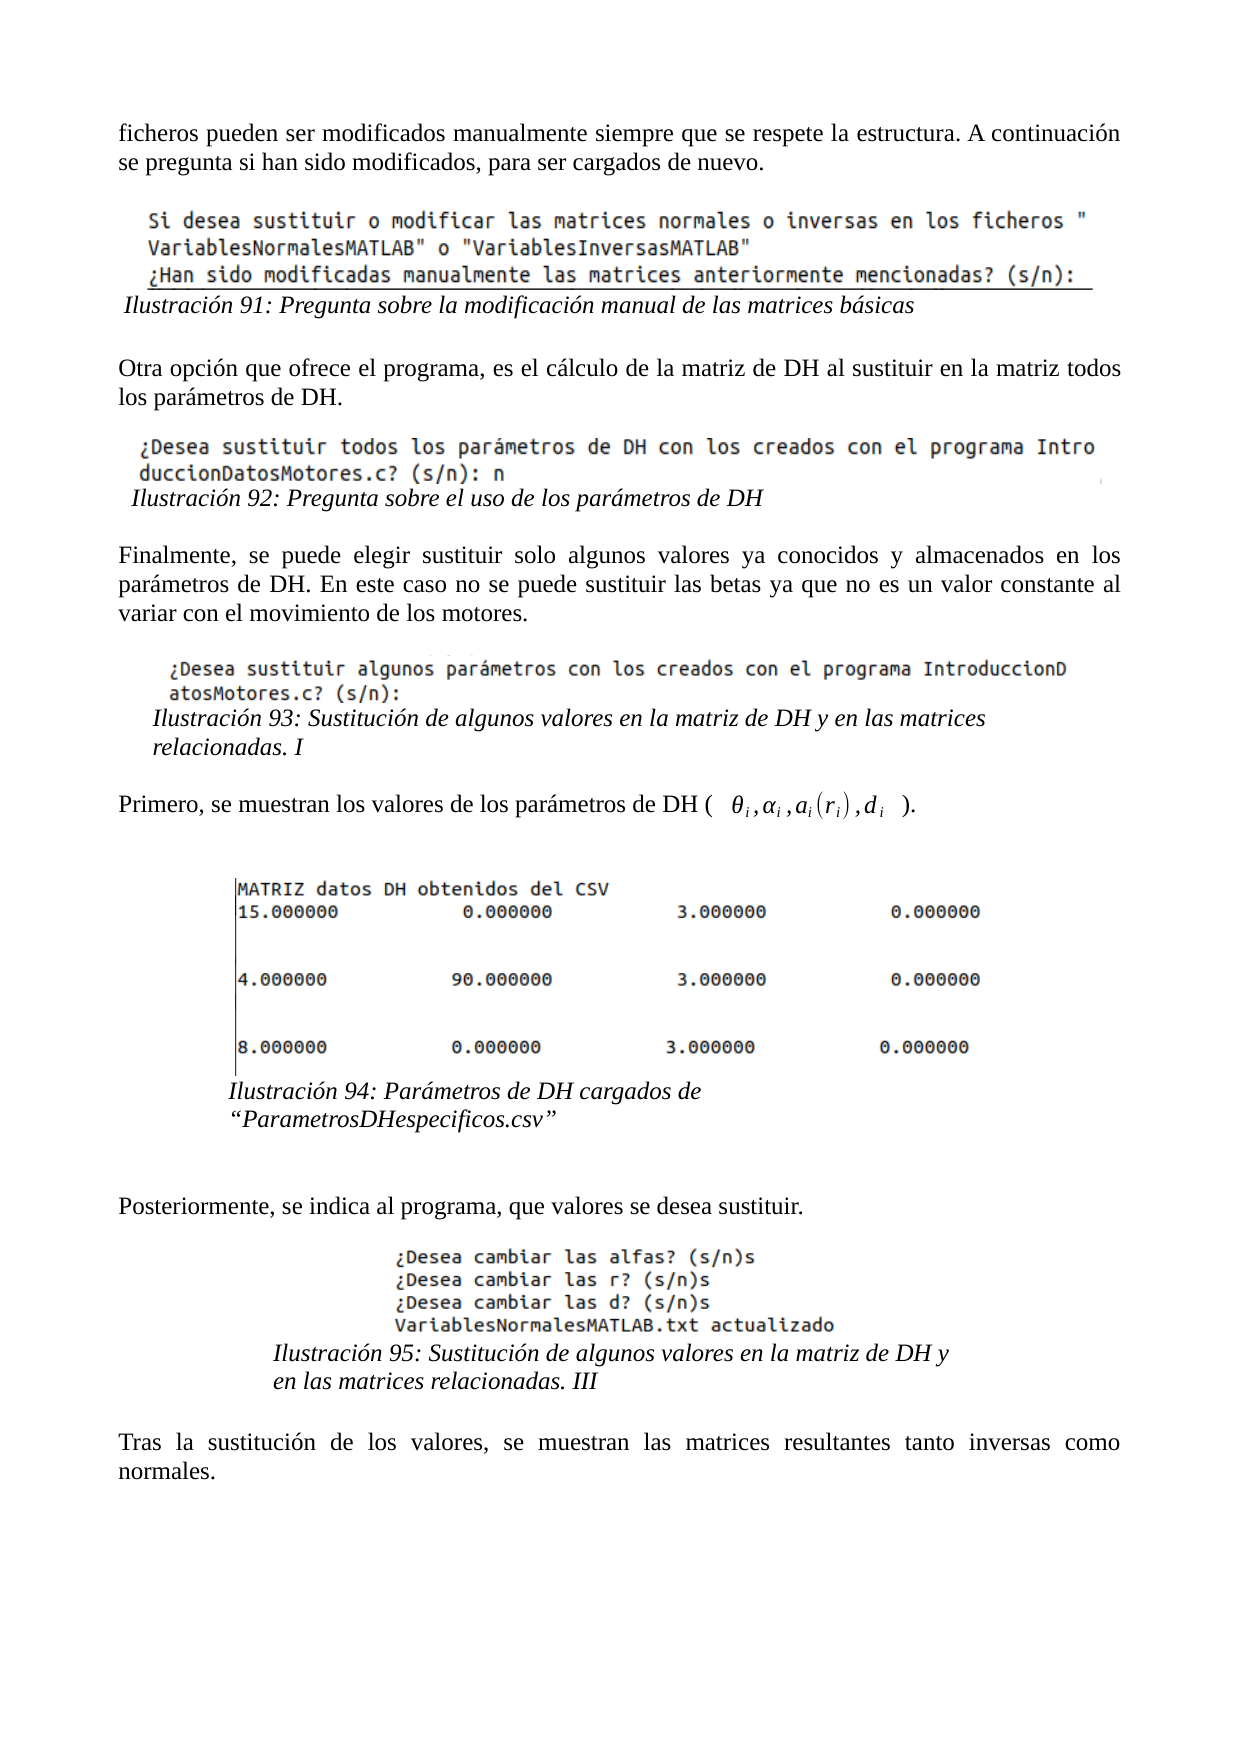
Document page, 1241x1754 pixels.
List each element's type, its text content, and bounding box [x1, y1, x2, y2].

text Primero, se muestran los valores de los parámetros de DH (). [118, 789, 1122, 822]
text Ilustración 93: Sustitución de algunos valores en la matriz de DH y en las matrices relacionadas. I [152, 667, 1088, 760]
text Otra opción que ofrece el programa, es el cálculo de la matriz de DH al sustituir en la matriz todos los parámetros de DH. [118, 353, 1122, 411]
text ficheros pueden ser modificados manualmente siempre que se respete la estructura. A continuación se pregunta si han sido modificados, para ser cargados de nuevo. [118, 118, 1122, 176]
text Posteriormente, se indica al programa, que valores se desea sustituir. [118, 1191, 1122, 1219]
text Ilustración 94: Parámetros de DH cargados de “ParametrosDHespecificos.csv” [228, 1076, 1012, 1133]
text Tras la sustitución de los valores, se muestran las matrices resultantes tanto inversas como normales. [118, 1427, 1122, 1485]
text Finalmente, se puede elegir sustituir solo algunos valores ya conocidos y almacenados en los parámetros de DH. En este caso no se puede sustituir las betas ya que no es un valor constante al variar con el movimiento de los motores. [118, 541, 1122, 627]
picture [395, 1247, 845, 1338]
picture [235, 878, 1005, 1076]
text Ilustración 95: Sustitución de algunos valores en la matriz de DH y en las matrices relacionadas. III [273, 1338, 967, 1395]
text Ilustración 91: Pregunta sobre la modificación manual de las matrices básicas [123, 216, 1117, 318]
text Ilustración 92: Pregunta sobre el uso de los parámetros de DH [131, 451, 1109, 512]
